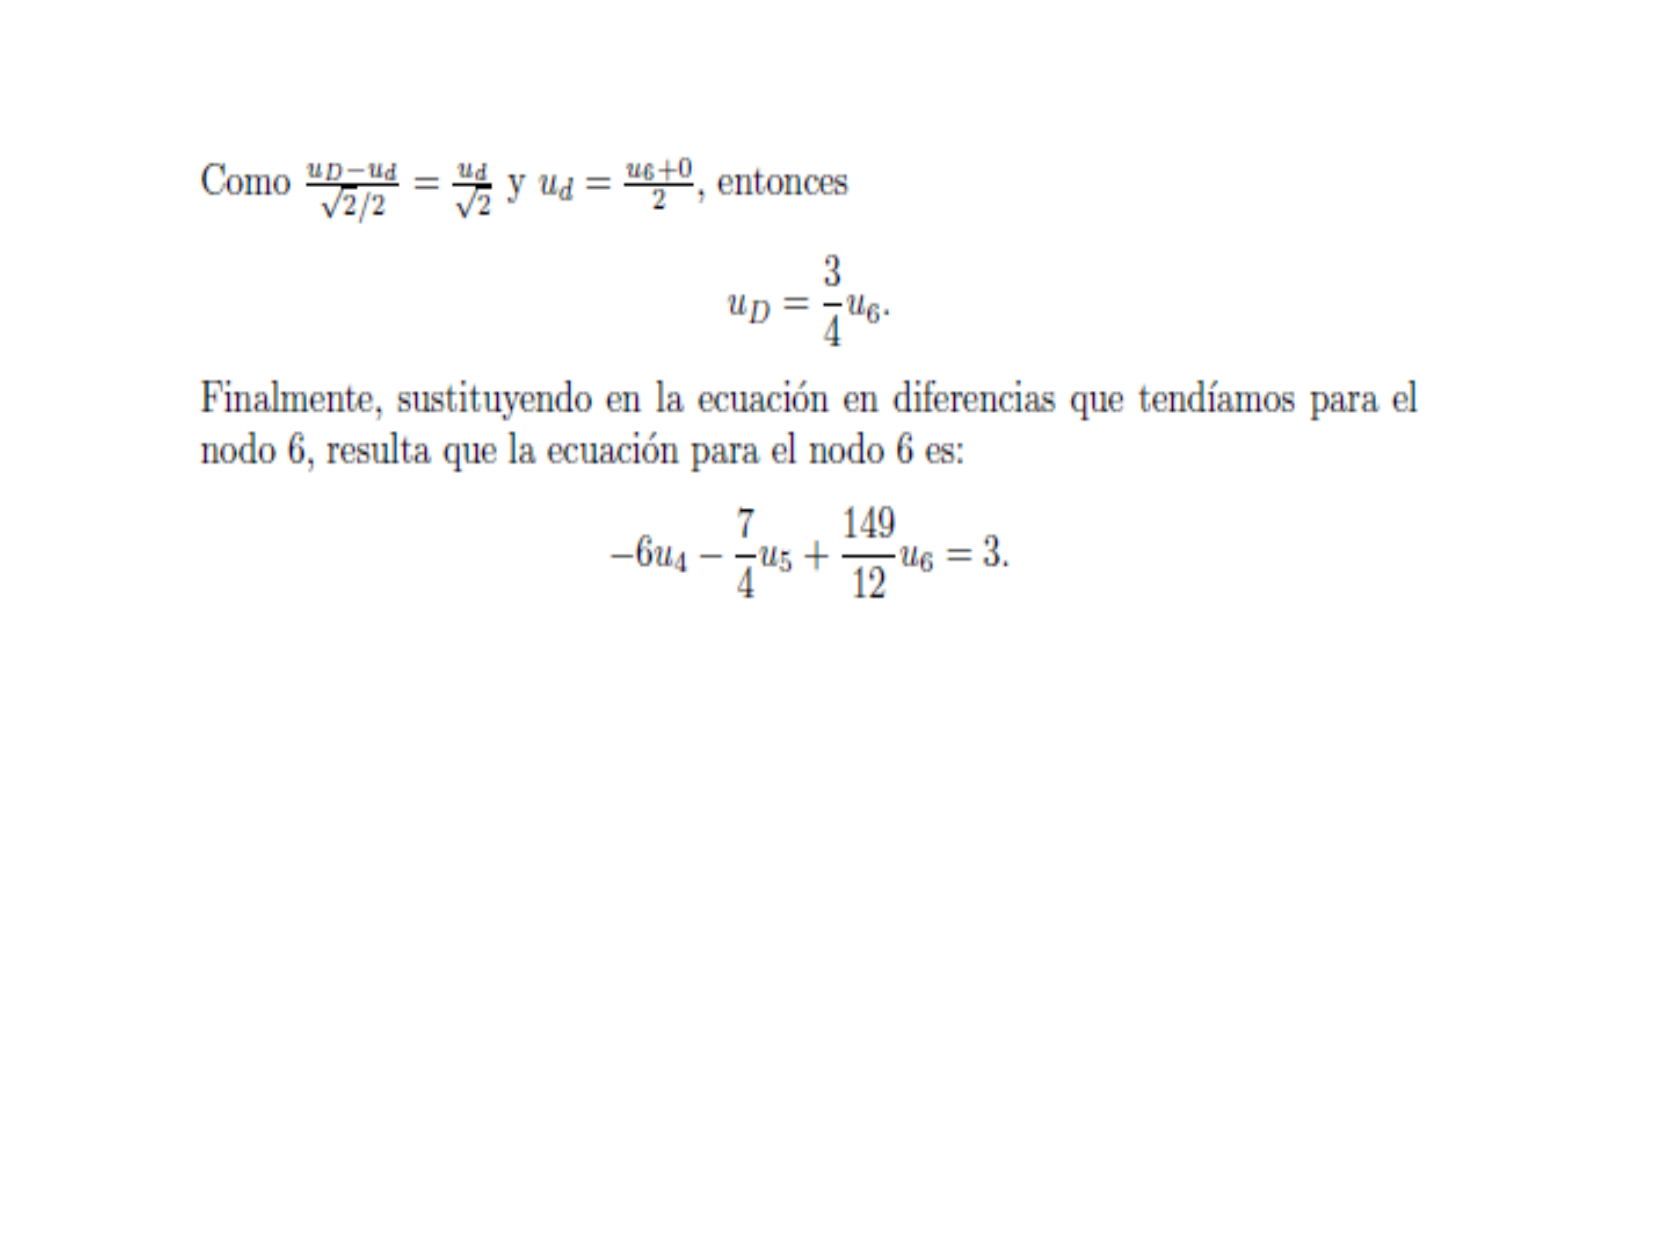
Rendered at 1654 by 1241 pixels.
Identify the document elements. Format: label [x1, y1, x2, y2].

picture [177, 127, 1506, 650]
